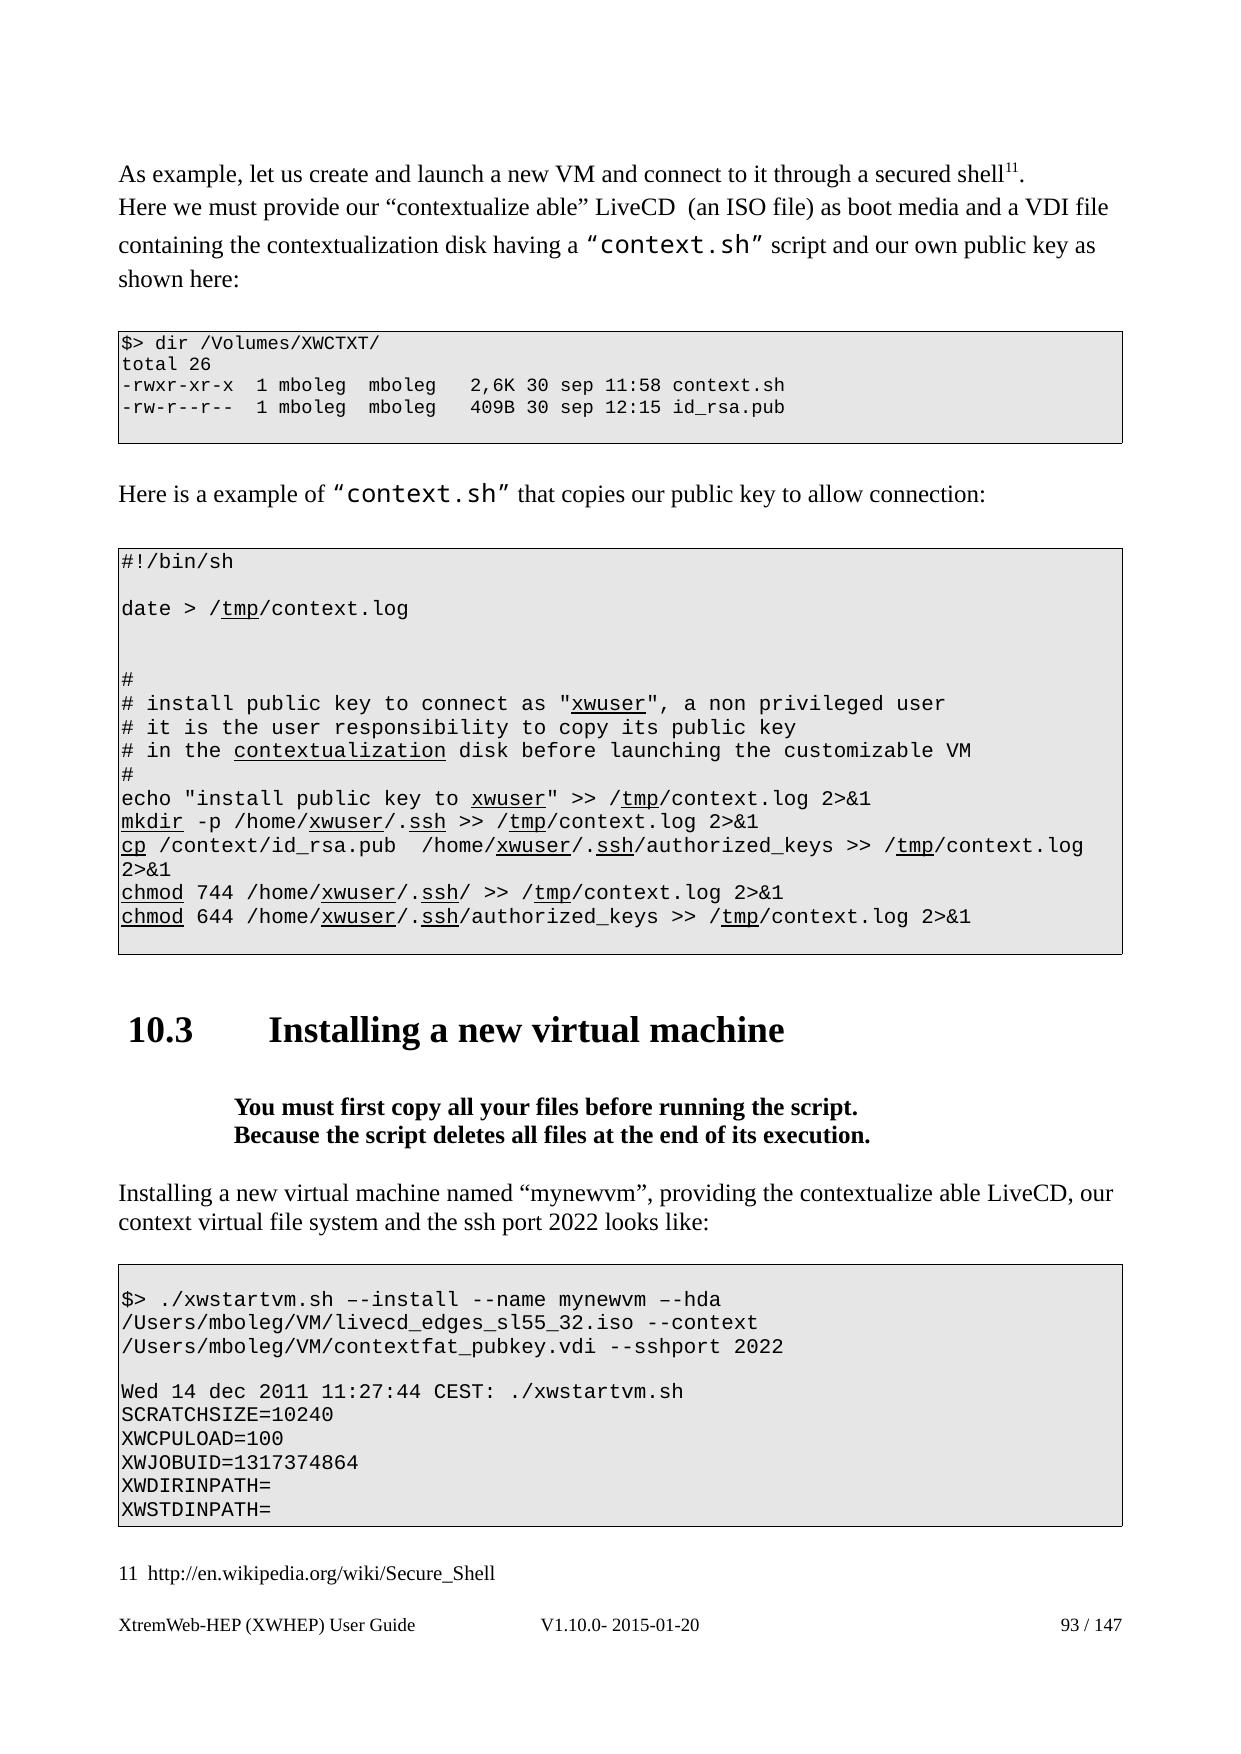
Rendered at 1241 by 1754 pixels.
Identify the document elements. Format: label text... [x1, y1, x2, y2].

text chmod 744 /home/xwuser/.ssh/ >> /tmp/context.log 2>&1 [119, 879, 1122, 903]
text Here is a example of “context.sh” that copies our public key to allow connection: [118, 476, 1122, 510]
text # install public key to connect as "xwuser", a non privileged user [119, 690, 1122, 714]
text $> ./xwstartvm.sh –-install --name mynewvm –-hda /Users/mboleg/VM/livecd_edges_sl55_32.iso --context /Users/mboleg/VM/contextfat_pubkey.vdi --sshport 2022 [119, 1286, 1122, 1357]
text date > /tmp/context.log [119, 595, 1122, 619]
text echo "install public key to xwuser" >> /tmp/context.log 2>&1 [119, 784, 1122, 808]
text Because the script deletes all files at the end of its execution. [233, 1121, 1004, 1149]
text -rwxr-xr-x 1 mboleg mboleg 2,6K 30 sep 11:58 context.sh [119, 373, 1122, 394]
text Installing a new virtual machine named “mynewvm”, providing the contextualize able LiveCD, our context virtual file system and the ssh port 2022 looks like: [118, 1178, 1122, 1236]
text chmod 644 /home/xwuser/.ssh/authorized_keys >> /tmp/context.log 2>&1 [119, 903, 1122, 926]
text # in the contextualization disk before launching the customizable VM [119, 737, 1122, 761]
text # [119, 761, 1122, 784]
text XWSTDINPATH= [119, 1496, 1122, 1526]
text $> dir /Volumes/XWCTXT/ [119, 332, 1122, 352]
text You must first copy all your files before running the script. [233, 1092, 1004, 1121]
subtitle Installing a new virtual machine [118, 1007, 1122, 1051]
text # [119, 666, 1122, 690]
text SCRATCHSIZE=10240 [119, 1401, 1122, 1425]
text # it is the user responsibility to copy its public key [119, 714, 1122, 737]
text http://en.wikipedia.org/wiki/Secure_Shell [118, 1561, 1122, 1585]
text -rw-r--r-- 1 mboleg mboleg 409B 30 sep 12:15 id_rsa.pub [119, 394, 1122, 416]
text XWJOBUID=1317374864 [119, 1449, 1122, 1472]
text Here we must provide our “contextualize able” LiveCD (an ISO file) as boot media and a VDI file containing the contextualization disk having a “context.sh” script and our own public key as shown here: [118, 192, 1122, 293]
text mkdir -p /home/xwuser/.ssh >> /tmp/context.log 2>&1 [119, 808, 1122, 832]
text #!/bin/sh [119, 549, 1122, 572]
text As example, let us create and launch a new VM and connect to it through a secured shell. [118, 159, 1122, 188]
text total 26 [119, 352, 1122, 373]
text cp /context/id_rsa.pub /home/xwuser/.ssh/authorized_keys >> /tmp/context.log 2>&1 [119, 832, 1122, 879]
text XWDIRINPATH= [119, 1472, 1122, 1496]
text Wed 14 dec 2011 11:27:44 CEST: ./xwstartvm.sh [119, 1378, 1122, 1401]
text XWCPULOAD=100 [119, 1425, 1122, 1449]
